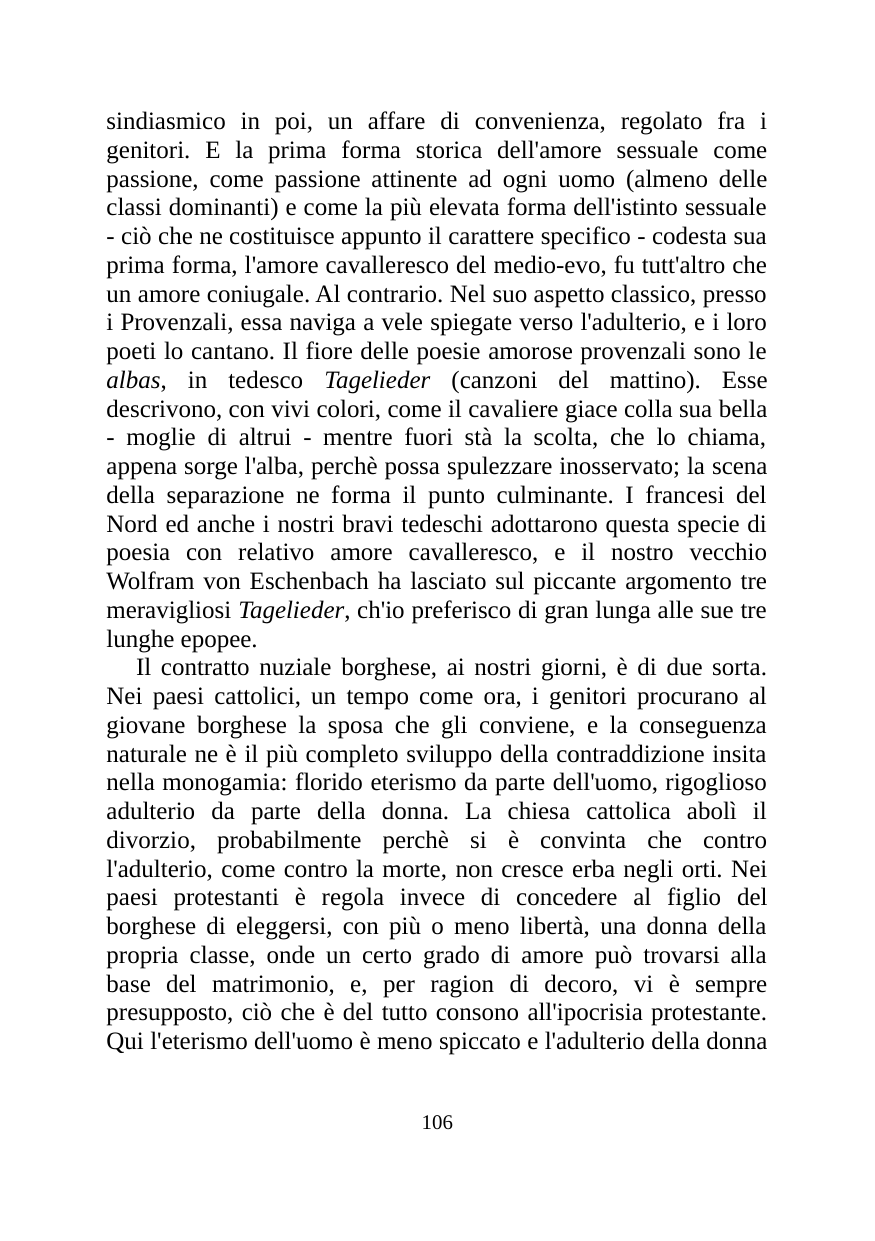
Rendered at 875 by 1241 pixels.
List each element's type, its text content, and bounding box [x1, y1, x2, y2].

text Il contratto nuziale borghese, ai nostri giorni, è di due sorta. Nei paesi cattolici, un tempo come ora, i genitori procurano al giovane borghese la sposa che gli conviene, e la conseguenza naturale ne è il più completo sviluppo della contraddizione insita nella monogamia: florido eterismo da parte dell'uomo, rigoglioso adulterio da parte della donna. La chiesa cattolica abolì il divorzio, probabilmente perchè si è convinta che contro l'adulterio, come contro la morte, non cresce erba negli orti. Nei paesi protestanti è regola invece di concedere al figlio del borghese di eleggersi, con più o meno libertà, una donna della propria classe, onde un certo grado di amore può trovarsi alla base del matrimonio, e, per ragion di decoro, vi è sempre presupposto, ciò che è del tutto consono all'ipocrisia protestante. Qui l'eterismo dell'uomo è meno spiccato e l'adulterio della donna [106, 652, 768, 1055]
text sindiasmico in poi, un affare di convenienza, regolato fra i genitori. E la prima forma storica dell'amore sessuale come passione, come passione attinente ad ogni uomo (almeno delle classi dominanti) e come la più elevata forma dell'istinto sessuale - ciò che ne costituisce appunto il carattere specifico - codesta sua prima forma, l'amore cavalleresco del medio-evo, fu tutt'altro che un amore coniugale. Al contrario. Nel suo aspetto classico, presso i Provenzali, essa naviga a vele spiegate verso l'adulterio, e i loro poeti lo cantano. Il fiore delle poesie amorose provenzali sono le albas, in tedesco Tagelieder (canzoni del mattino). Esse descrivono, con vivi colori, come il cavaliere giace colla sua bella - moglie di altrui - mentre fuori stà la scolta, che lo chiama, appena sorge l'alba, perchè possa spulezzare inosservato; la scena della separazione ne forma il punto culminante. I francesi del Nord ed anche i nostri bravi tedeschi adottarono questa specie di poesia con relativo amore cavalleresco, e il nostro vecchio Wolfram von Eschenbach ha lasciato sul piccante argomento tre meravigliosi Tagelieder, ch'io preferisco di gran lunga alle sue tre lunghe epopee. [106, 106, 768, 652]
